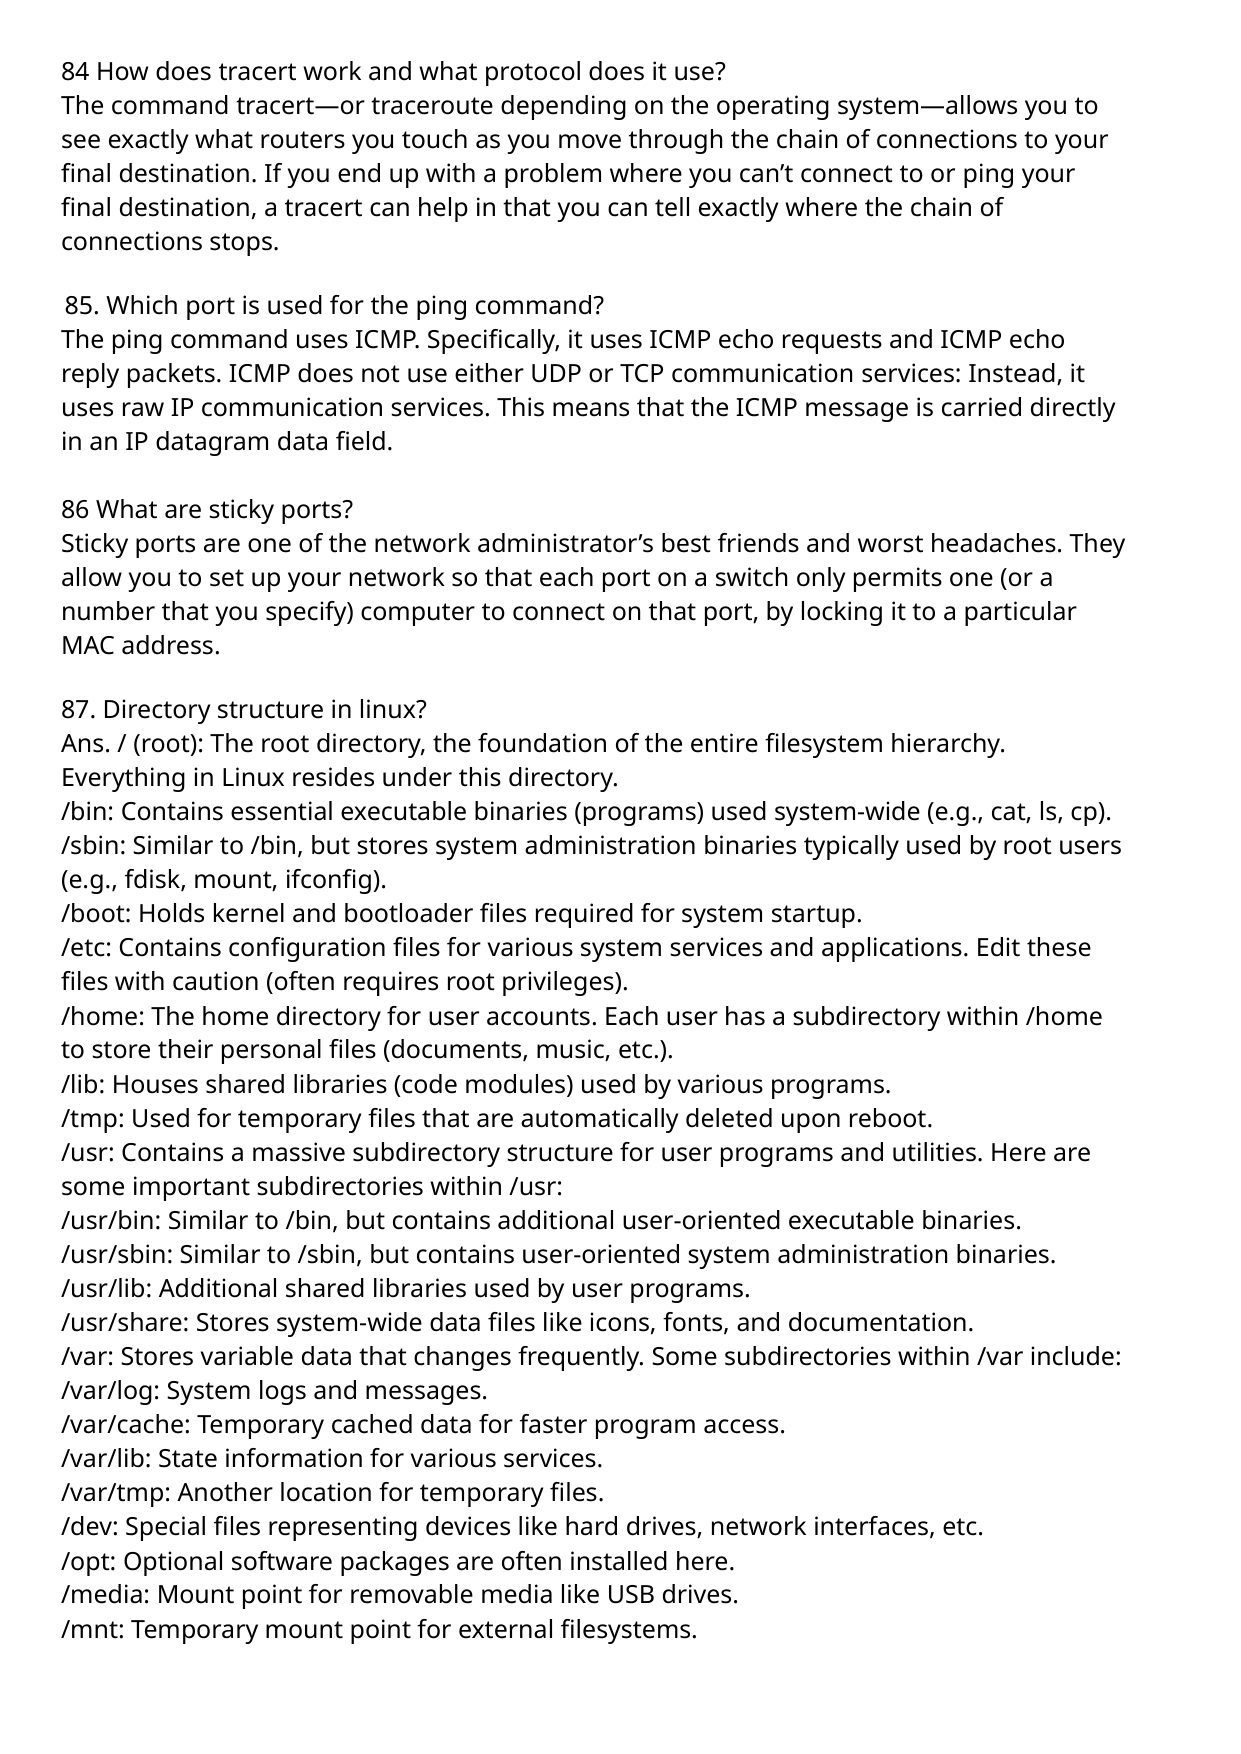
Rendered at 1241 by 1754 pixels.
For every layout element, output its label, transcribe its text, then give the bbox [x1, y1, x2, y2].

text 85. Which port is used for the ping command? [51, 287, 1129, 321]
text 87. Directory structure in linux? Ans. / (root): The root directory, the foundation of the entire filesystem hierarchy. Everything in Linux resides under this directory. /bin: Contains essential executable binaries (programs) used system-wide (e.g., cat, ls, cp). /sbin: Similar to /bin, but stores system administration binaries typically used by root users (e.g., fdisk, mount, ifconfig). /boot: Holds kernel and bootloader files required for system startup. /etc: Contains configuration files for various system services and applications. Edit these files with caution (often requires root privileges). /home: The home directory for user accounts. Each user has a subdirectory within /home to store their personal files (documents, music, etc.). /lib: Houses shared libraries (code modules) used by various programs. /tmp: Used for temporary files that are automatically deleted upon reboot. /usr: Contains a massive subdirectory structure for user programs and utilities. Here are some important subdirectories within /usr: /usr/bin: Similar to /bin, but contains additional user-oriented executable binaries. /usr/sbin: Similar to /sbin, but contains user-oriented system administration binaries. /usr/lib: Additional shared libraries used by user programs. /usr/share: Stores system-wide data files like icons, fonts, and documentation. /var: Stores variable data that changes frequently. Some subdirectories within /var include: /var/log: System logs and messages. /var/cache: Temporary cached data for faster program access. /var/lib: State information for various services. /var/tmp: Another location for temporary files. /dev: Special files representing devices like hard drives, network interfaces, etc. /opt: Optional software packages are often installed here. /media: Mount point for removable media like USB drives. /mnt: Temporary mount point for external filesystems. [61, 692, 1129, 1645]
text 84 How does tracert work and what protocol does it use? The command tracert—or traceroute depending on the operating system—allows you to see exactly what routers you touch as you move through the chain of connections to your final destination. If you end up with a problem where you can’t connect to or ping your final destination, a tracert can help in that you can tell exactly where the chain of connections stops. [61, 53, 1129, 258]
text The ping command uses ICMP. Specifically, it uses ICMP echo requests and ICMP echo reply packets. ICMP does not use either UDP or TCP communication services: Instead, it uses raw IP communication services. This means that the ICMP message is carried directly in an IP datagram data field. [61, 321, 1129, 458]
text 86 What are sticky ports? Sticky ports are one of the network administrator’s best friends and worst headaches. They allow you to set up your network so that each port on a switch only permits one (or a number that you specify) computer to connect on that port, by locking it to a particular MAC address. [61, 458, 1129, 662]
